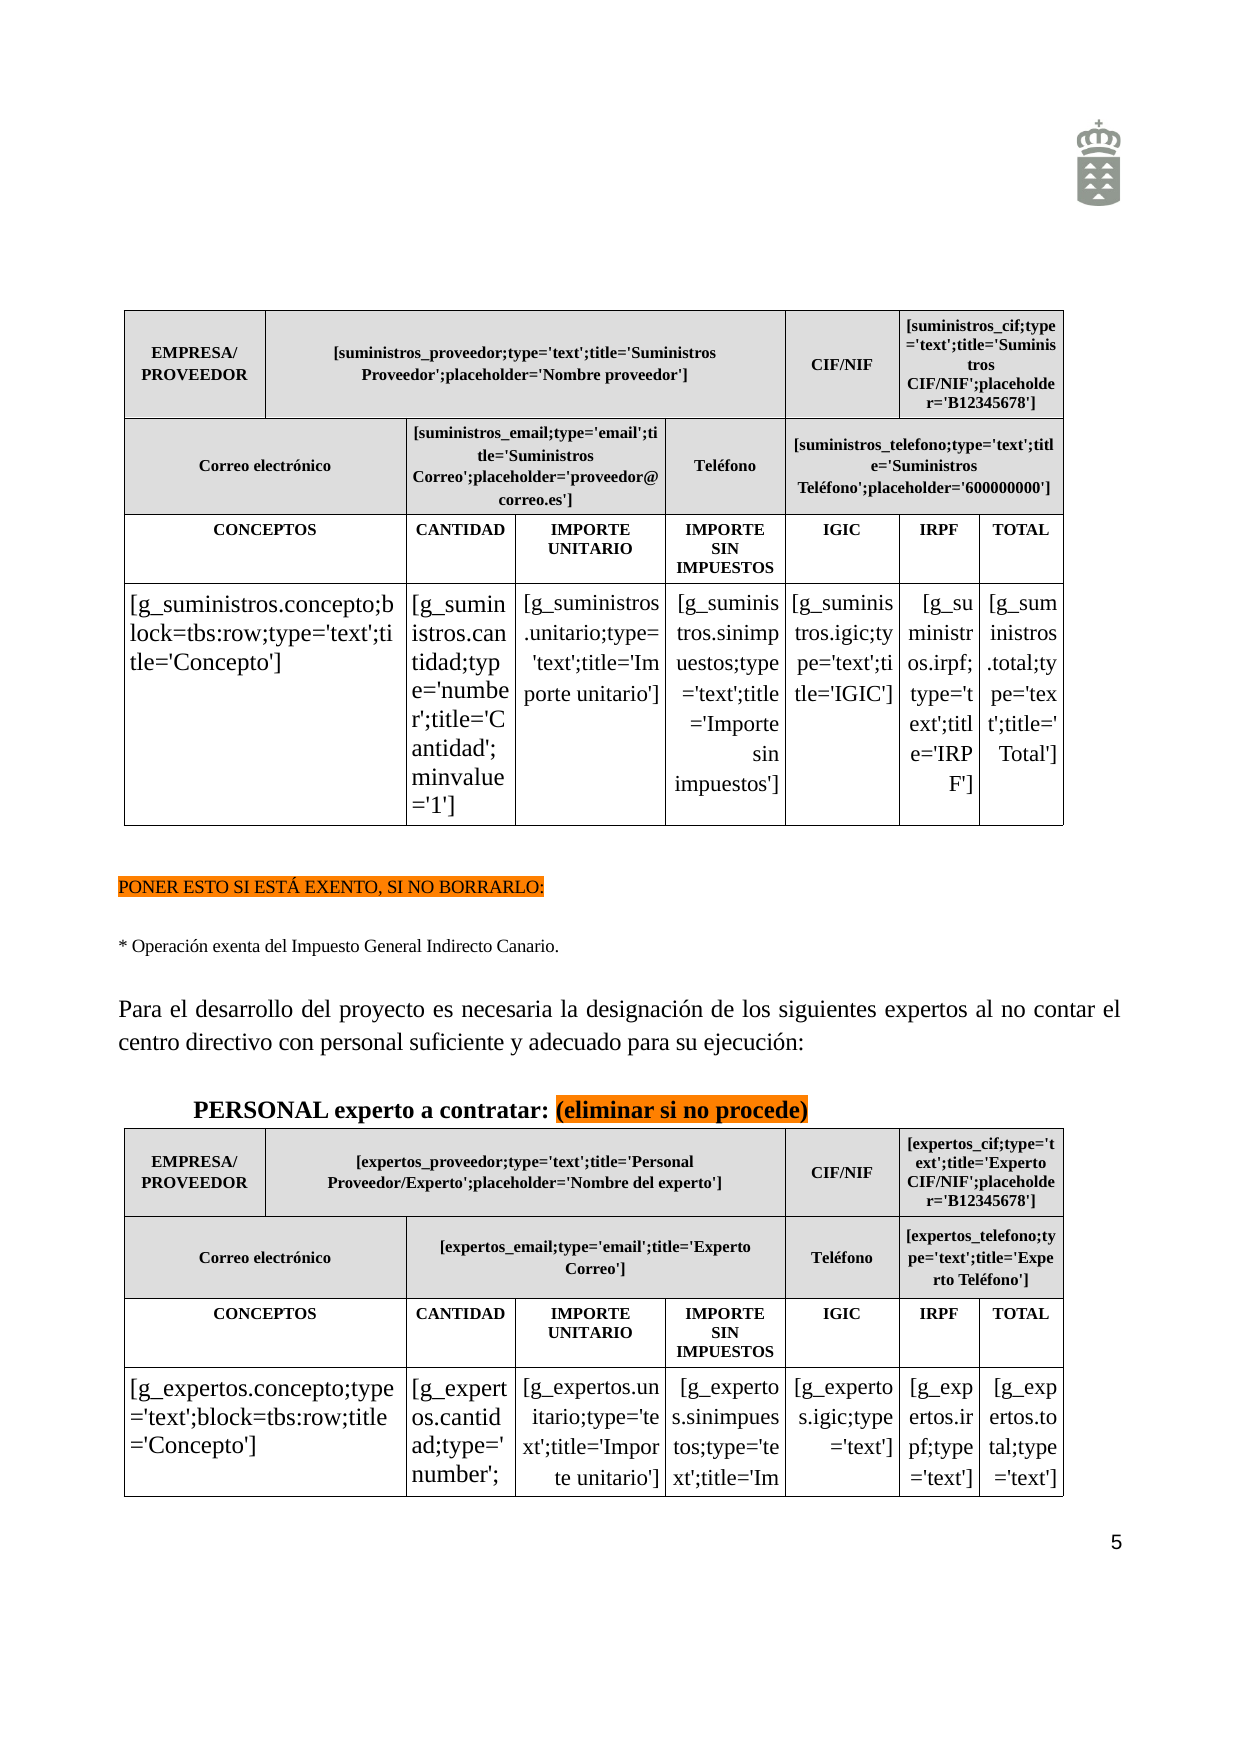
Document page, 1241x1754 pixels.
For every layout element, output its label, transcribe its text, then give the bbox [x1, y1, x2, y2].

table_cell IRPF [900, 515, 979, 583]
table_cell CONCEPTOS [125, 1299, 406, 1367]
text Para el desarrollo del proyecto es necesaria la designación de los siguientes expertos al no contar el centro directivo con personal suficiente y adecuado para su ejecución: [118, 994, 1122, 1056]
table_cell IMPORTE SIN IMPUESTOS [666, 1299, 785, 1367]
table_cell IGIC [786, 1299, 899, 1367]
table_header EMPRESA/PROVEEDOR [125, 1129, 265, 1216]
table_cell IRPF [900, 1299, 979, 1367]
table_header [suministros_proveedor;type='text';title='Suministros Proveedor';placeholder='Nombre proveedor'] [266, 311, 785, 417]
table_cell [g_suministros.sinimpuestos;type='text';title='Importe sin impuestos'] [666, 584, 785, 825]
table_cell Correo electrónico [125, 419, 406, 514]
table_cell TOTAL [980, 515, 1063, 583]
table_cell [g_expertos.igic;type='text'] [786, 1368, 899, 1496]
table_cell [suministros_email;type='email';title='Suministros Correo';placeholder='proveedor@correo.es'] [407, 419, 665, 514]
table_cell [suministros_telefono;type='text';title='Suministros Teléfono';placeholder='600000000'] [786, 419, 1063, 514]
table_cell [g_suministros.igic;type='text';title='IGIC'] [786, 584, 899, 825]
table_cell TOTAL [980, 1299, 1063, 1367]
table_cell [g_suministros.concepto;block=tbs:row;type='text';title='Concepto'] [125, 584, 406, 825]
table_cell [g_expertos.total;type='text'] [980, 1368, 1063, 1496]
table_cell IGIC [786, 515, 899, 583]
table_header EMPRESA/PROVEEDOR [125, 311, 265, 417]
picture [1076, 119, 1121, 206]
table_cell IMPORTE UNITARIO [516, 515, 665, 583]
table_cell CONCEPTOS [125, 515, 406, 583]
table_cell [expertos_email;type='email';title='Experto Correo'] [407, 1217, 785, 1298]
table_cell Correo electrónico [125, 1217, 406, 1298]
table_cell [g_expertos.cantidad;type='number'; [407, 1368, 515, 1496]
table_cell [g_suministros.cantidad;type='number';title='Cantidad';minvalue='1'] [407, 584, 515, 825]
table_cell IMPORTE SIN IMPUESTOS [666, 515, 785, 583]
table_cell [g_expertos.unitario;type='text';title='Importe unitario'] [516, 1368, 665, 1496]
table_cell [g_expertos.sinimpuestos;type='text';title='Im [666, 1368, 785, 1496]
table_header CIF/NIF [786, 1129, 899, 1216]
table_header [expertos_proveedor;type='text';title='Personal Proveedor/Experto';placeholder='Nombre del experto'] [266, 1129, 785, 1216]
table_cell CANTIDAD [407, 515, 515, 583]
table_cell Teléfono [666, 419, 785, 514]
text * Operación exenta del Impuesto General Indirecto Canario. [118, 935, 1122, 957]
table_cell [g_suministros.total;type='text';title='Total'] [980, 584, 1063, 825]
table_header CIF/NIF [786, 311, 899, 417]
list PERSONAL experto a contratar: (eliminar si no procede) [156, 1095, 1122, 1123]
table_cell [g_suministros.irpf;type='text';title='IRPF'] [900, 584, 979, 825]
table_cell [g_expertos.concepto;type='text';block=tbs:row;title='Concepto'] [125, 1368, 406, 1496]
table_header [suministros_cif;type='text';title='Suministros CIF/NIF';placeholder='B12345678'] [900, 311, 1063, 417]
table_cell [g_suministros.unitario;type='text';title='Importe unitario'] [516, 584, 665, 825]
table_cell CANTIDAD [407, 1299, 515, 1367]
table_cell [g_expertos.irpf;type='text'] [900, 1368, 979, 1496]
text PONER ESTO SI ESTÁ EXENTO, SI NO BORRARLO: [118, 876, 1122, 897]
table_cell Teléfono [786, 1217, 899, 1298]
table_header [expertos_cif;type='text';title='Experto CIF/NIF';placeholder='B12345678'] [900, 1129, 1063, 1216]
table_cell [expertos_telefono;type='text';title='Experto Teléfono'] [900, 1217, 1063, 1298]
table_cell IMPORTE UNITARIO [516, 1299, 665, 1367]
